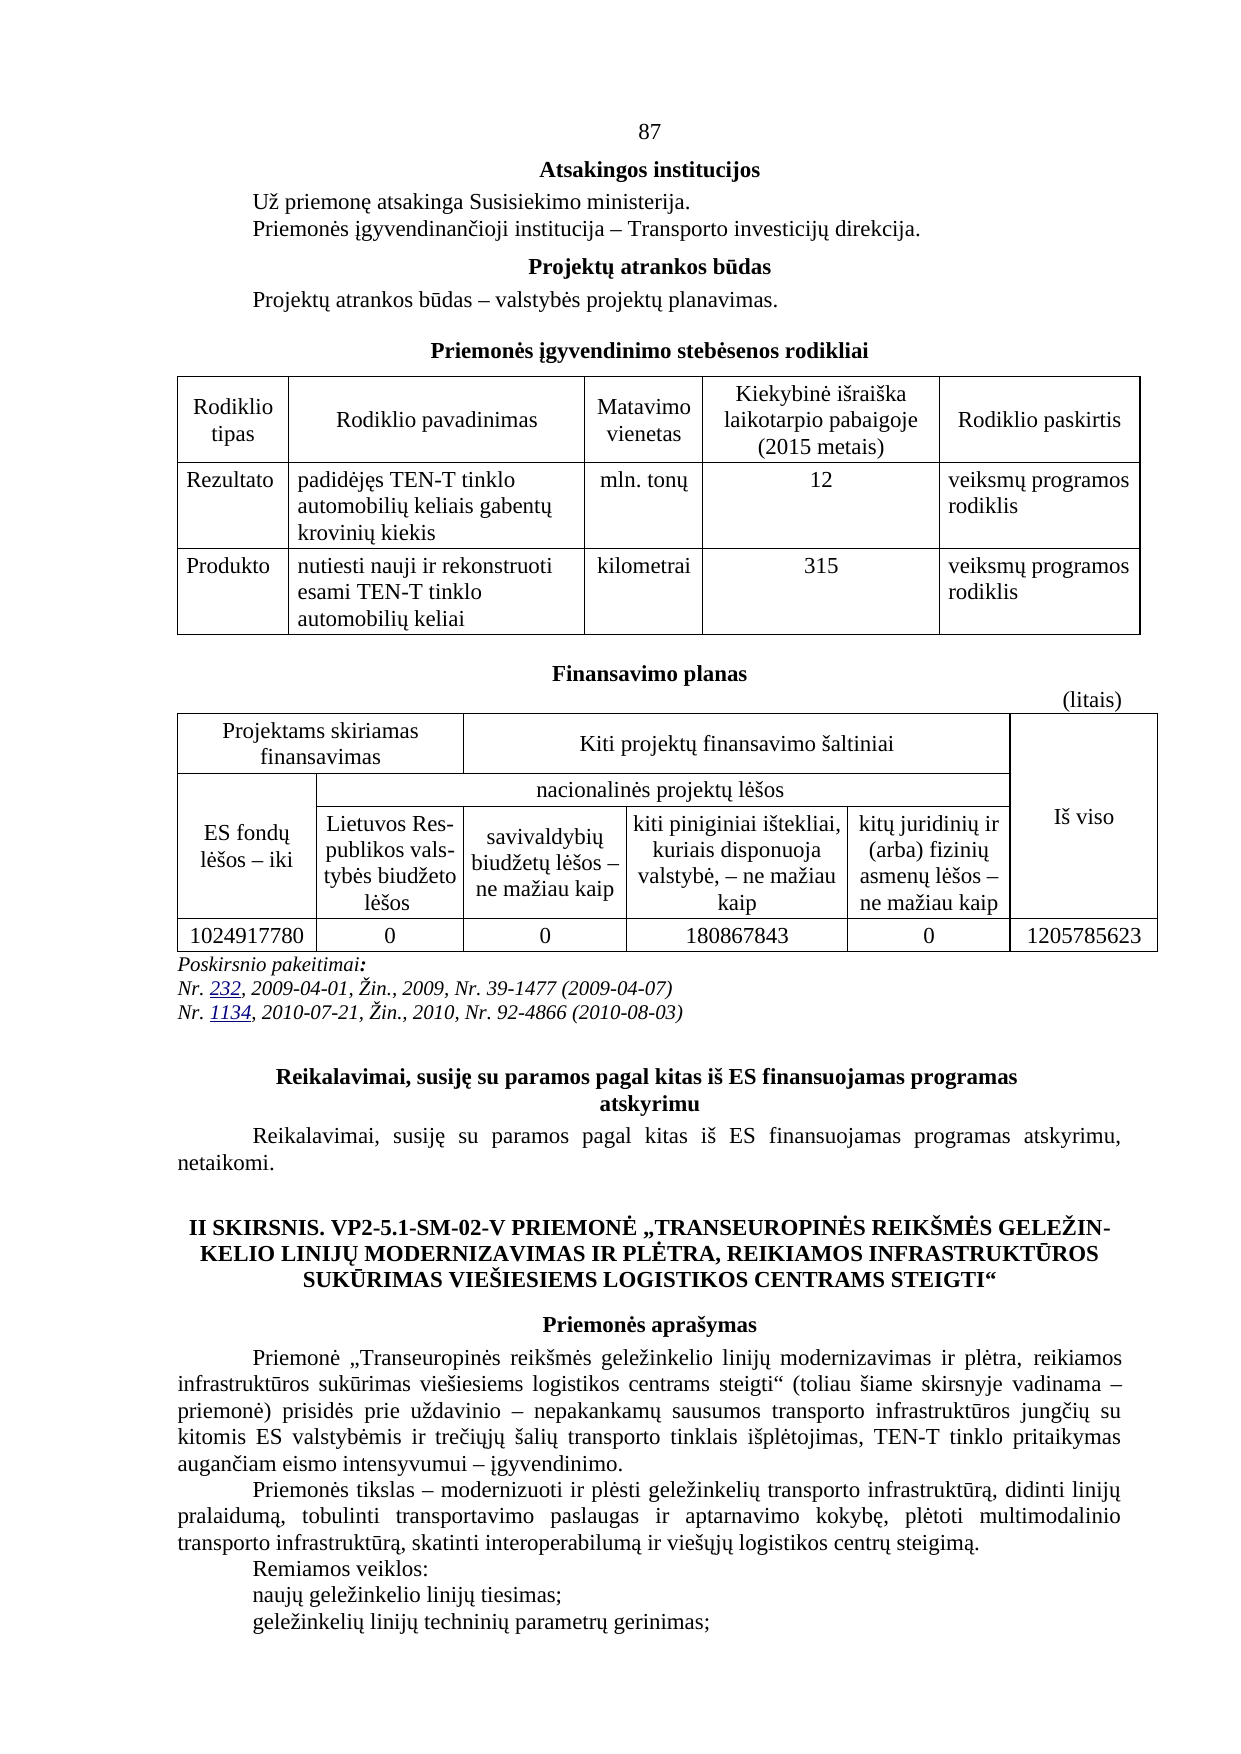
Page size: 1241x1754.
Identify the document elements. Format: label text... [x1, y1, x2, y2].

text Reikalavimai, susiję su paramos pagal kitas iš ES finansuojamas programas atskyrimu, netaikomi. [177, 1122, 1122, 1175]
table_cell veiksmų programos rodiklis [940, 463, 1139, 548]
text Nr. 1134, 2010-07-21, Žin., 2010, Nr. 92-4866 (2010-08-03) [177, 1000, 1122, 1024]
table_cell Rezultato [178, 463, 288, 548]
table_cell Lietuvos Res­publikos vals­tybės biudžeto lėšos [317, 807, 463, 918]
table_header Rodiklio paskirtis [940, 377, 1139, 462]
table_cell 0 [848, 919, 1009, 951]
table_cell savivaldybių biudžetų lėšos – ne mažiau kaip [464, 807, 626, 918]
text Nr. 232, 2009-04-01, Žin., 2009, Nr. 39-1477 (2009-04-07) [177, 976, 1122, 1000]
table_header Kiekybinė išraiška laikotarpio pabaigoje (2015 metais) [703, 377, 939, 462]
text Projektų atrankos būdas [177, 253, 1122, 280]
text naujų geležinkelio linijų tiesimas; [177, 1581, 1122, 1608]
table_header Kiti projektų finansavimo šaltiniai [464, 714, 1009, 772]
table_cell 315 [703, 549, 939, 634]
text Atsakingos institucijos [177, 156, 1122, 182]
text Remiamos veiklos: [177, 1555, 1122, 1581]
text Priemonės aprašymas [177, 1312, 1122, 1338]
table_cell 180867843 [627, 919, 847, 951]
table_cell mln. tonų [585, 463, 702, 548]
table_cell ES fondų lėšos – iki [178, 774, 316, 918]
text Priemonė „Transeuropinės reikšmės geležinkelio linijų modernizavimas ir plėtra, reikiamos infrastruktūros sukūrimas viešiesiems logistikos centrams steigti“ (toliau šiame skirsnyje vadinama – priemonė) prisidės prie uždavinio – nepakankamų sausumos transporto infrastruktūros jungčių su kitomis ES valstybėmis ir trečiųjų šalių transporto tinklais išplėtojimas, TEN-T tinklo pritaikymas augančiam eismo intensyvumui – įgyvendinimo. [177, 1344, 1122, 1476]
table_cell kiti piniginiai ištekliai, kuriais disponuoja valstybė, – ne mažiau kaip [627, 807, 847, 918]
table_cell 1024917780 [178, 919, 316, 951]
table_cell 1205785623 [1011, 919, 1157, 951]
text Finansavimo planas [177, 660, 1122, 686]
table_header Matavimo vienetas [585, 377, 702, 462]
text Priemonės tikslas – modernizuoti ir plėsti geležinkelių transporto infrastruktūrą, didinti linijų pralaidumą, tobulinti transportavimo paslaugas ir aptarnavimo kokybę, plėtoti multimodalinio transporto infrastruktūrą, skatinti interoperabilumą ir viešųjų logistikos centrų steigimą. [177, 1476, 1122, 1555]
text geležinkelių linijų techninių parametrų gerinimas; [177, 1608, 1122, 1634]
table_header Rodiklio pavadinimas [289, 377, 584, 462]
subtitle II SKIRSNIS. VP2-5.1-SM-02-V priemonė „TRANSEUROPINĖS REIKŠMĖS geležin­kelio linijų modernizavimas ir plėtra, reikiamos infrastruktūros sukūrimas viešiesiems logistikos centrams steigti“ [177, 1214, 1122, 1293]
text Priemonės įgyvendinimo stebėsenos rodikliai [177, 337, 1122, 364]
table_cell Produkto [178, 549, 288, 634]
text Projektų atrankos būdas – valstybės projektų planavimas. [177, 286, 1122, 312]
table_cell veiksmų programos rodiklis [940, 549, 1139, 634]
text Priemonės įgyvendinančioji institucija – Transporto investicijų direkcija. [177, 214, 1122, 241]
table_header Iš viso [1011, 714, 1157, 918]
table_cell padidėjęs TEN-T tinklo automobilių keliais gabentų krovinių kiekis [289, 463, 584, 548]
table_cell 12 [703, 463, 939, 548]
table_header Projektams skiriamas finansavimas [178, 714, 463, 772]
table_cell 0 [317, 919, 463, 951]
table_cell kilometrai [585, 549, 702, 634]
table_cell nutiesti nauji ir rekonstruoti esami TEN-T tinklo automobilių keliai [289, 549, 584, 634]
table_header Rodiklio tipas [178, 377, 288, 462]
text Už priemonę atsakinga Susisiekimo ministerija. [177, 188, 1122, 214]
text Reikalavimai, susiję su paramos pagal kitas iš ES finansuojamas programas atskyrimu [177, 1037, 1122, 1116]
table_cell nacionalinės projektų lėšos [317, 774, 1009, 806]
text (litais) [177, 686, 1122, 713]
table_cell kitų juridinių ir (arba) fizinių asmenų lėšos – ne mažiau kaip [848, 807, 1009, 918]
table_cell 0 [464, 919, 626, 951]
subtitle Poskirsnio pakeitimai: [177, 952, 1122, 976]
